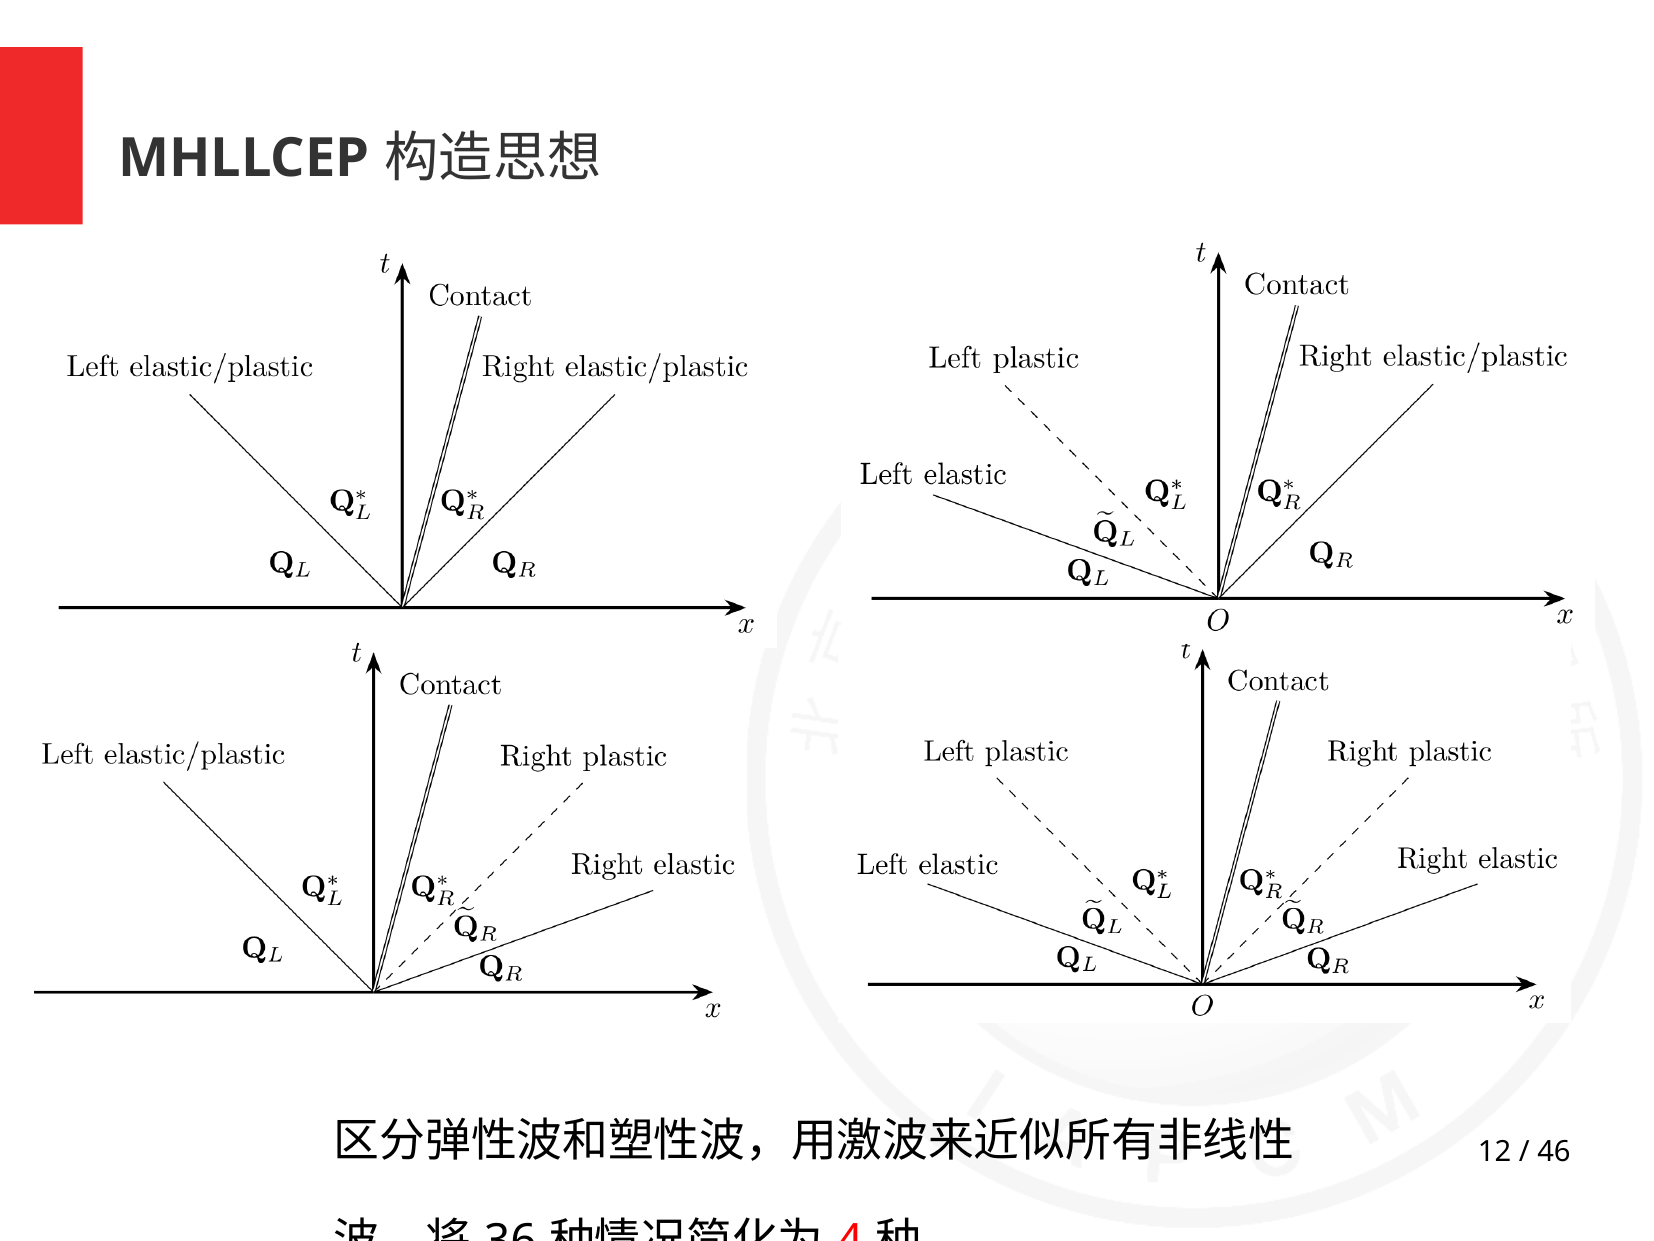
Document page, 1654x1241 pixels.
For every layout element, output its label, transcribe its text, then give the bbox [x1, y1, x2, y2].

picture [0, 236, 1654, 1241]
text_box 区分弹性波和塑性波，用激波来近似所有非线性波，将36种情况简化为4种 [318, 1062, 1371, 1241]
title MHLLCEP构造思想 [118, 49, 1571, 257]
